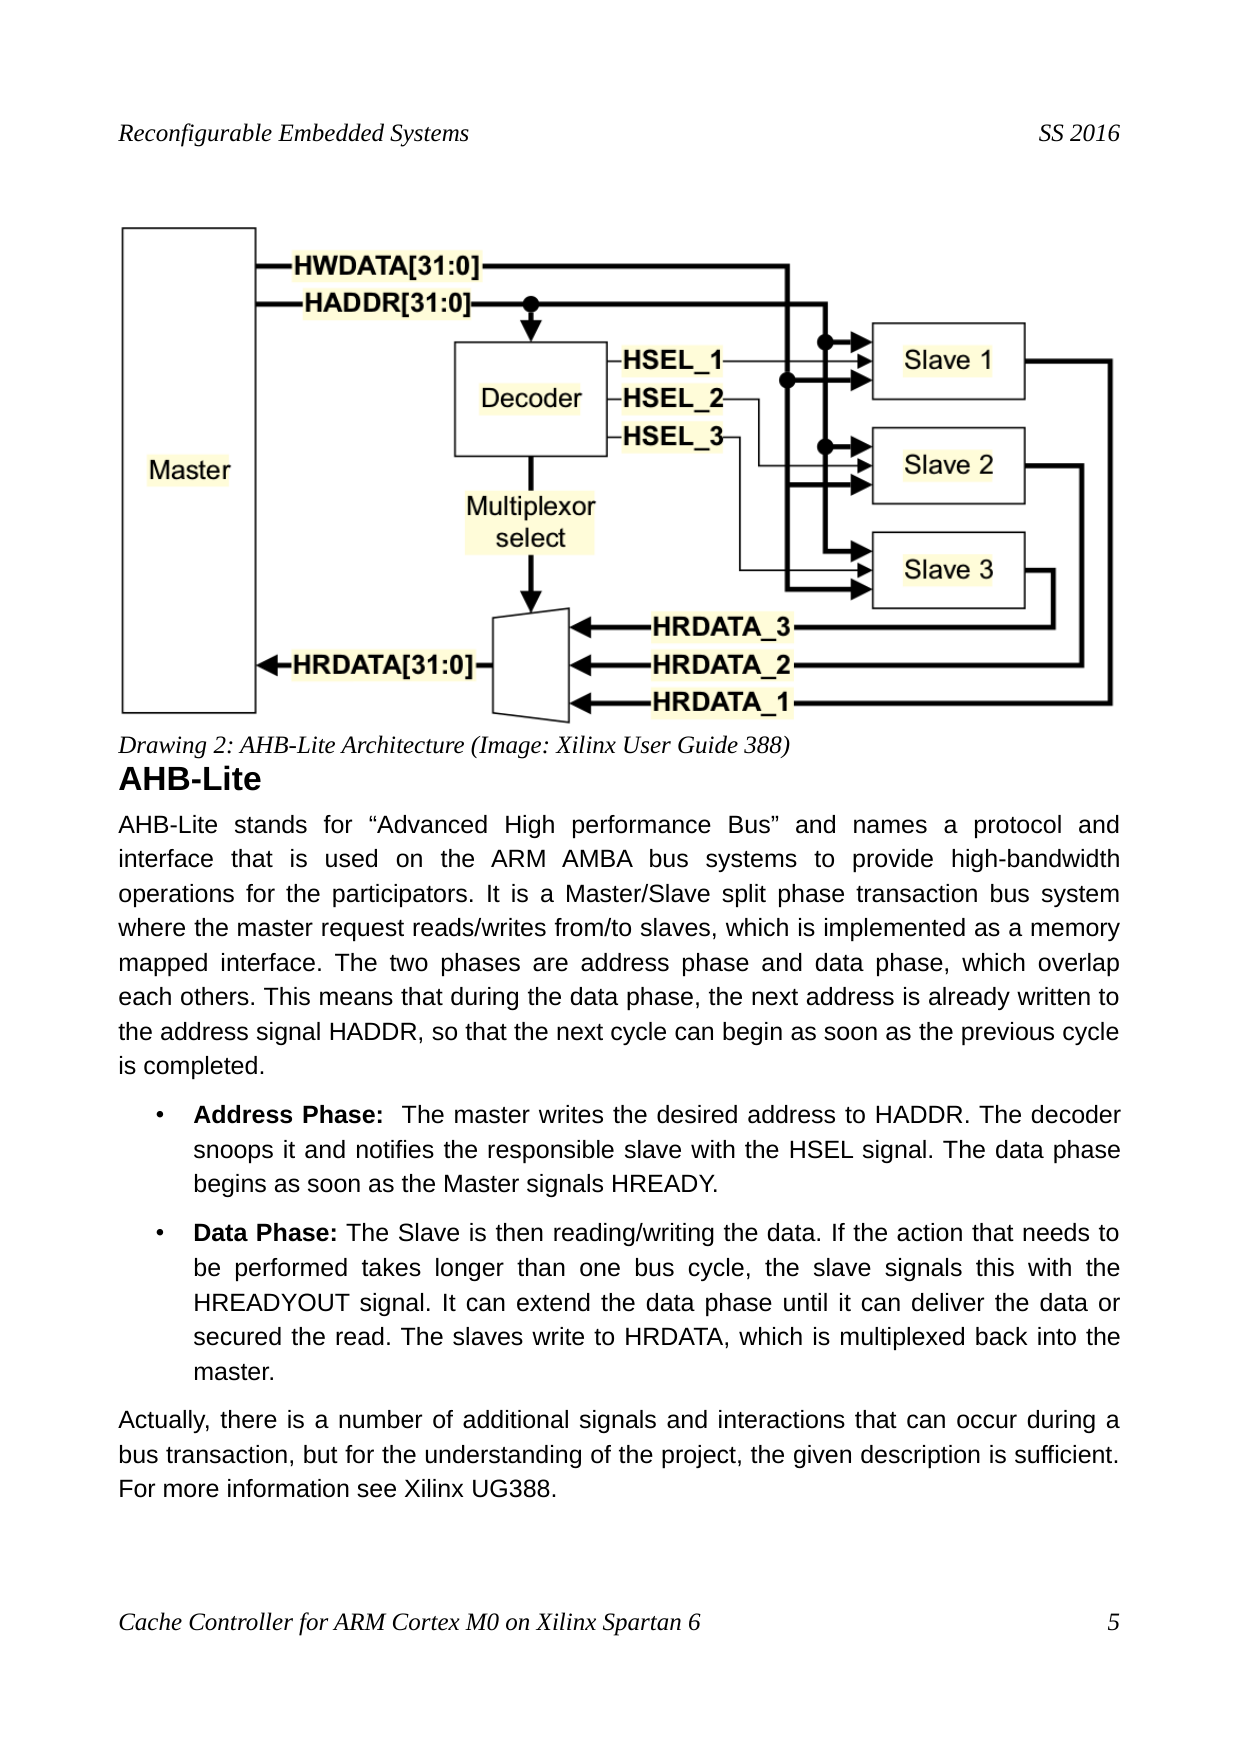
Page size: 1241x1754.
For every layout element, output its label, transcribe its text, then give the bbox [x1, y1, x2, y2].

list Address Phase: The master writes the desired address to HADDR. The decoder snoops it and notifies the responsible slave with the HSEL signal. The data phase begins as soon as the Master signals HREADY. [156, 1100, 1122, 1198]
text [118, 213, 1122, 226]
text Actually, there is a number of additional signals and interactions that can occur during a bus transaction, but for the understanding of the project, the given description is sufficient. For more information see Xilinx UG388. [118, 1406, 1122, 1503]
text Drawing 2: AHB-Lite Architecture (Image: Xilinx User Guide 388) [118, 730, 1122, 759]
picture [118, 226, 1123, 730]
subtitle [118, 176, 1122, 213]
text AHB-Lite stands for “Advanced High performance Bus” and names a protocol and interface that is used on the ARM AMBA bus systems to provide high-bandwidth operations for the participators. It is a Master/Slave split phase transaction bus system where the master request reads/writes from/to slaves, which is implemented as a memory mapped interface. The two phases are address phase and data phase, which overlap each others. This means that during the data phase, the next address is already written to the address signal HADDR, so that the next cycle can begin as soon as the previous cycle is completed. [118, 810, 1122, 1080]
subtitle AHB-Lite [118, 759, 1122, 797]
list Data Phase: The Slave is then reading/writing the data. If the action that needs to be performed takes longer than one bus cycle, the slave signals this with the HREADYOUT signal. It can extend the data phase until it can deliver the data or secured the read. The slaves write to HRDATA, which is multiplexed back into the master. [156, 1218, 1122, 1385]
